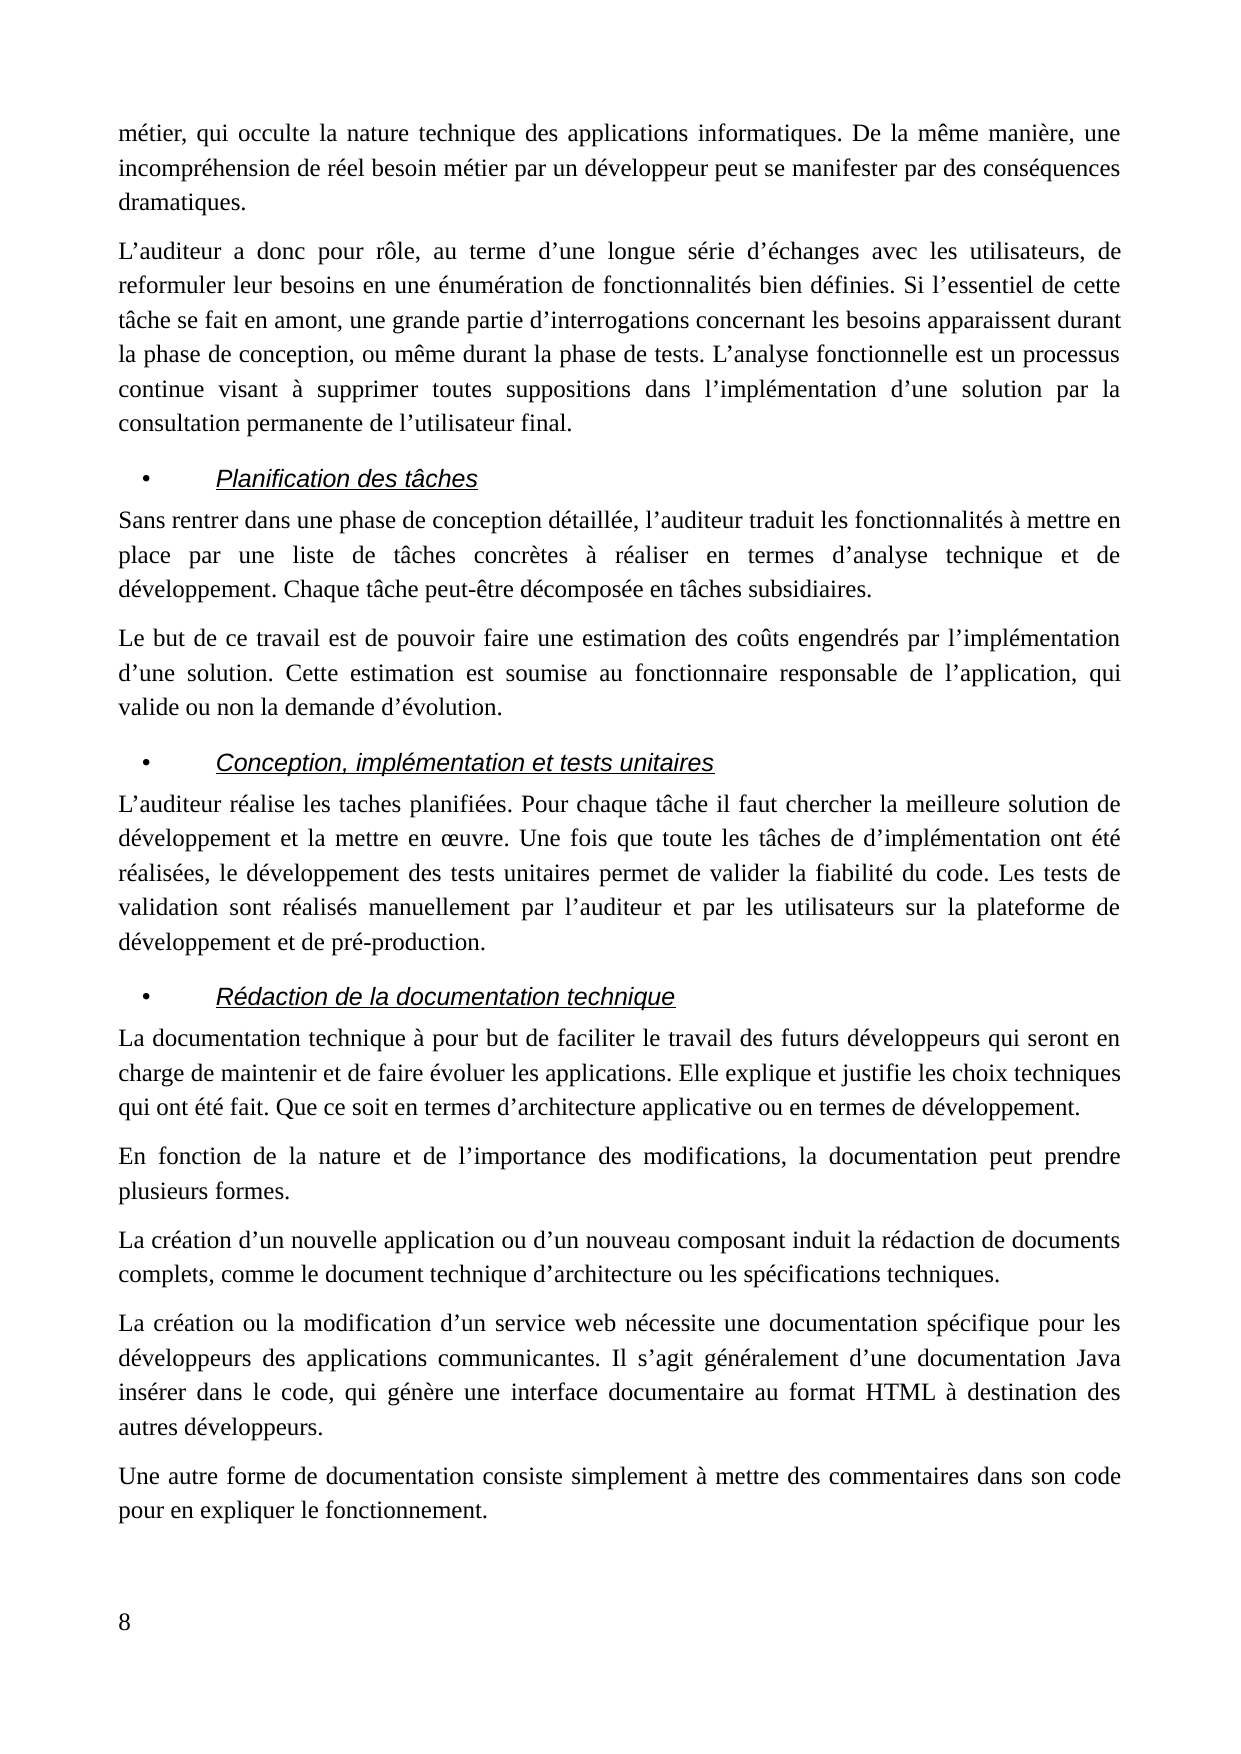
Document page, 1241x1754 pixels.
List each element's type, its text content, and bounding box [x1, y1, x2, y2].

subtitle Conception, implémentation et tests unitaires [142, 747, 1122, 776]
text métier, qui occulte la nature technique des applications informatiques. De la même manière, une incompréhension de réel besoin métier par un développeur peut se manifester par des conséquences dramatiques. [118, 118, 1122, 216]
text La documentation technique à pour but de faciliter le travail des futurs développeurs qui seront en charge de maintenir et de faire évoluer les applications. Elle explique et justifie les choix techniques qui ont été fait. Que ce soit en termes d’architecture applicative ou en termes de développement. [118, 1023, 1122, 1121]
text Le but de ce travail est de pouvoir faire une estimation des coûts engendrés par l’implémentation d’une solution. Cette estimation est soumise au fonctionnaire responsable de l’application, qui valide ou non la demande d’évolution. [118, 623, 1122, 721]
text L’auditeur a donc pour rôle, au terme d’une longue série d’échanges avec les utilisateurs, de reformuler leur besoins en une énumération de fonctionnalités bien définies. Si l’essentiel de cette tâche se fait en amont, une grande partie d’interrogations concernant les besoins apparaissent durant la phase de conception, ou même durant la phase de tests. L’analyse fonctionnelle est un processus continue visant à supprimer toutes suppositions dans l’implémentation d’une solution par la consultation permanente de l’utilisateur final. [118, 236, 1122, 437]
text La création d’un nouvelle application ou d’un nouveau composant induit la rédaction de documents complets, comme le document technique d’architecture ou les spécifications techniques. [118, 1225, 1122, 1288]
text L’auditeur réalise les taches planifiées. Pour chaque tâche il faut chercher la meilleure solution de développement et la mettre en œuvre. Une fois que toute les tâches de d’implémentation ont été réalisées, le développement des tests unitaires permet de valider la fiabilité du code. Les tests de validation sont réalisés manuellement par l’auditeur et par les utilisateurs sur la plateforme de développement et de pré-production. [118, 789, 1122, 956]
subtitle Rédaction de la documentation technique [142, 982, 1122, 1011]
text Sans rentrer dans une phase de conception détaillée, l’auditeur traduit les fonctionnalités à mettre en place par une liste de tâches concrètes à réaliser en termes d’analyse technique et de développement. Chaque tâche peut-être décomposée en tâches subsidiaires. [118, 505, 1122, 603]
text Une autre forme de documentation consiste simplement à mettre des commentaires dans son code pour en expliquer le fonctionnement. [118, 1461, 1122, 1524]
text La création ou la modification d’un service web nécessite une documentation spécifique pour les développeurs des applications communicantes. Il s’agit généralement d’une documentation Java insérer dans le code, qui génère une interface documentaire au format HTML à destination des autres développeurs. [118, 1308, 1122, 1441]
subtitle Planification des tâches [142, 464, 1122, 493]
text En fonction de la nature et de l’importance des modifications, la documentation peut prendre plusieurs formes. [118, 1141, 1122, 1205]
